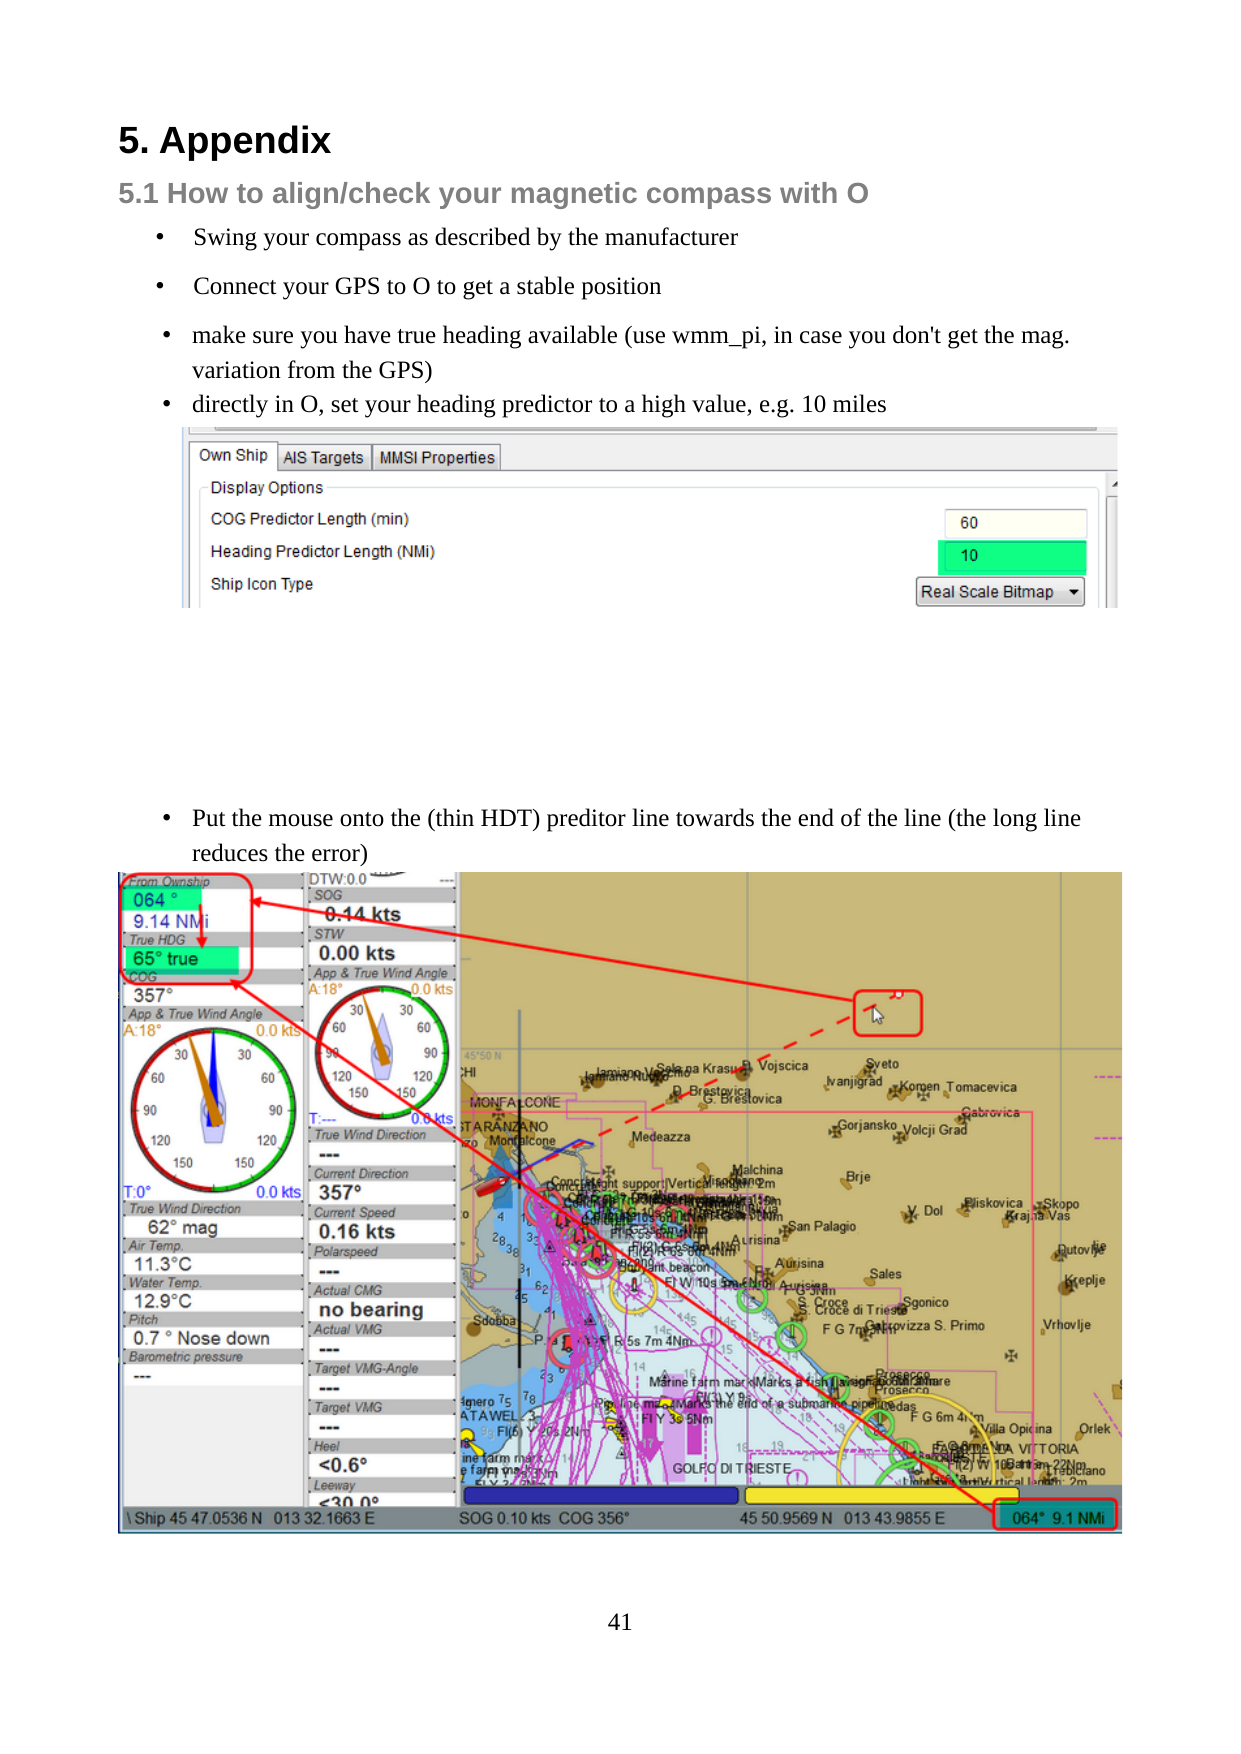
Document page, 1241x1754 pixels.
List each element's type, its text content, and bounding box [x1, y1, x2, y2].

list Put the mouse onto the (thin HDT) preditor line towards the end of the line (the long line reduces the error) [162, 803, 1122, 866]
picture [118, 872, 1123, 1535]
list Swing your compass as described by the manufacturer [156, 222, 1122, 251]
subtitle 5.1 How to align/check your magnetic compass with O [118, 176, 1122, 210]
list Connect your GPS to O to get a stable position [156, 271, 1122, 300]
picture [181, 427, 1119, 608]
list make sure you have true heading available (use wmm_pi, in case you don't get the mag. variation from the GPS) [162, 321, 1122, 384]
subtitle 5. Appendix [118, 118, 1122, 162]
list directly in O, set your heading predictor to a high value, e.g. 10 miles [162, 389, 1122, 418]
